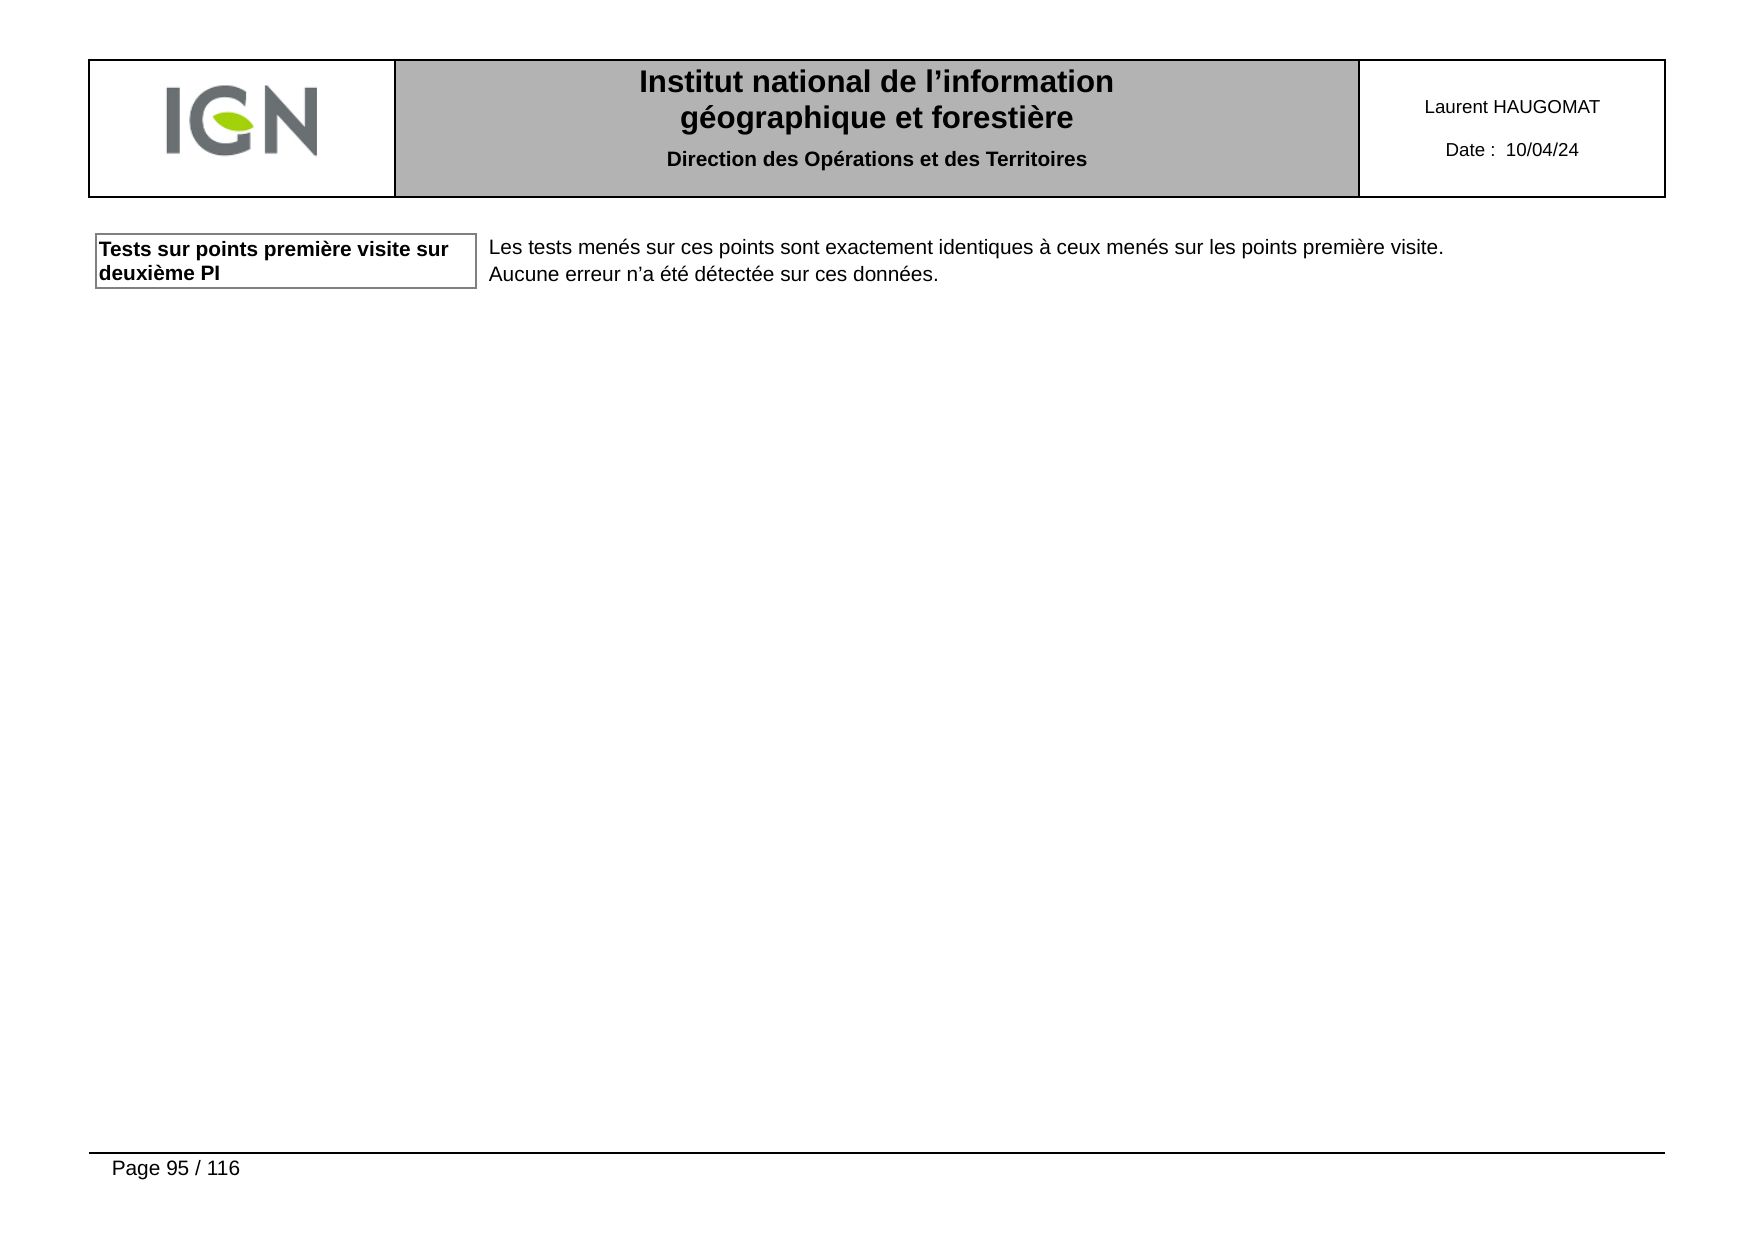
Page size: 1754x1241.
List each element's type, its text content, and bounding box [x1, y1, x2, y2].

table_cell [89, 198, 483, 231]
table_cell Les tests menés sur ces points sont exactement identiques à ceux menés sur les points première visite. Aucune erreur n’a été détectée sur ces données. [483, 231, 1665, 294]
table_cell Tests sur points première visite sur deuxième PI [89, 231, 483, 294]
picture [141, 62, 343, 180]
